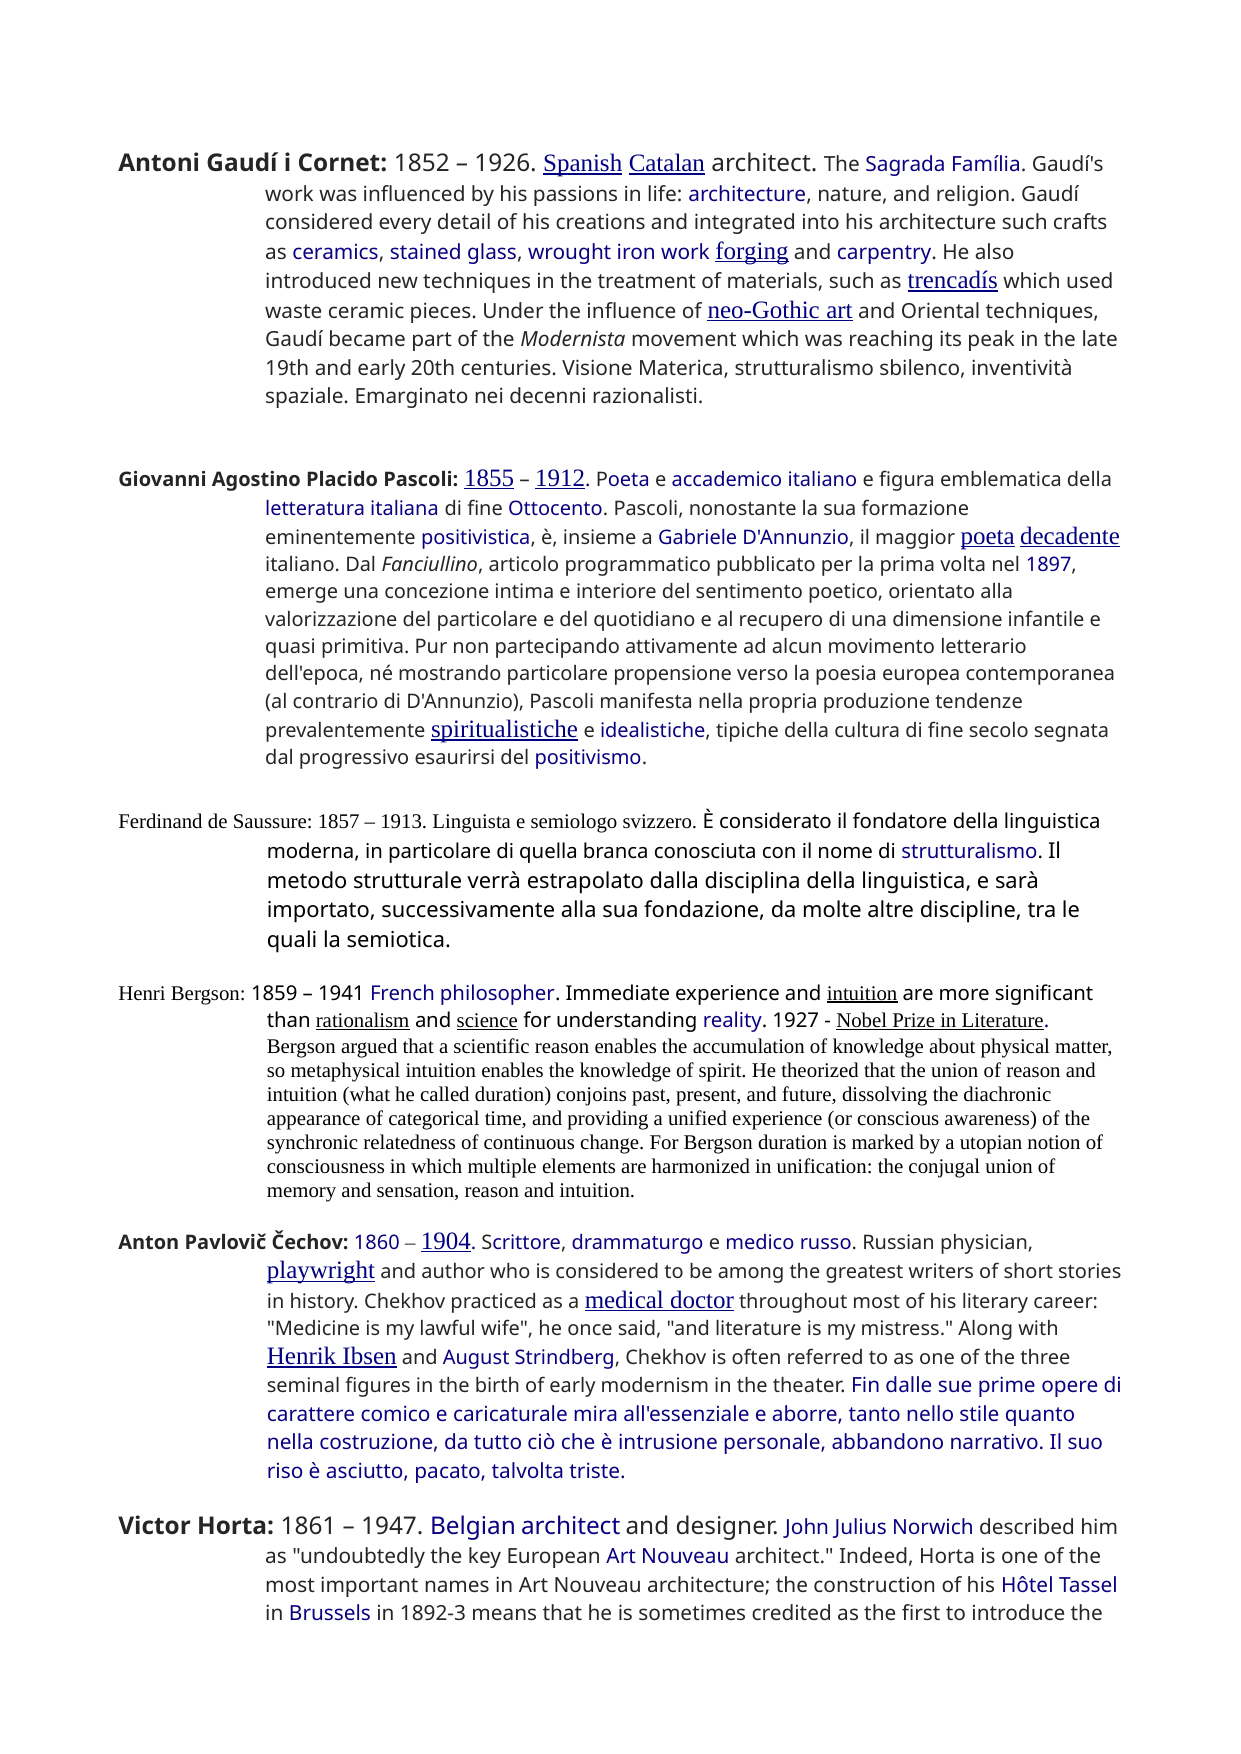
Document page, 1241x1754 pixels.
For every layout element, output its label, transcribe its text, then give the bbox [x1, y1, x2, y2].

text Ferdinand de Saussure: 1857 – 1913. Linguista e semiologo svizzero. È considerato il fondatore della linguistica moderna, in particolare di quella branca conosciuta con il nome di strutturalismo. Il metodo strutturale verrà estrapolato dalla disciplina della linguistica, e sarà importato, successivamente alla sua fondazione, da molte altre discipline, tra le quali la semiotica. [118, 807, 1122, 954]
text Anton Pavlovič Čechov: 1860 – 1904. Scrittore, drammaturgo e medico russo. Russian physician, playwright and author who is considered to be among the greatest writers of short stories in history. Chekhov practiced as a medical doctor throughout most of his literary career: "Medicine is my lawful wife", he once said, "and literature is my mistress." Along with Henrik Ibsen and August Strindberg, Chekhov is often referred to as one of the three seminal figures in the birth of early modernism in the theater. Fin dalle sue prime opere di carattere comico e caricaturale mira all'essenziale e aborre, tanto nello stile quanto nella costruzione, da tutto ciò che è intrusione personale, abbandono narrativo. Il suo riso è asciutto, pacato, talvolta triste. [118, 1226, 1122, 1484]
text Victor Horta: 1861 – 1947. Belgian architect and designer. John Julius Norwich described him as "undoubtedly the key European Art Nouveau architect." Indeed, Horta is one of the most important names in Art Nouveau architecture; the construction of his Hôtel Tassel in Brussels in 1892-3 means that he is sometimes credited as the first to introduce the [118, 1508, 1122, 1627]
text Henri Bergson: 1859 – 1941 French philosopher. Immediate experience and intuition are more significant than rationalism and science for understanding reality. 1927 - Nobel Prize in Literature. Bergson argued that a scientific reason enables the accumulation of knowledge about physical matter, so metaphysical intuition enables the knowledge of spirit. He theorized that the union of reason and intuition (what he called duration) conjoins past, present, and future, dissolving the diachronic appearance of categorical time, and providing a unified experience (or conscious awareness) of the synchronic relatedness of continuous change. For Bergson duration is marked by a utopian notion of consciousness in which multiple elements are harmonized in unification: the conjugal union of memory and sensation, reason and intuition. [118, 978, 1122, 1202]
text Antoni Gaudí i Cornet: 1852 – 1926. Spanish Catalan architect. The Sagrada Família. Gaudí's work was influenced by his passions in life: architecture, nature, and religion. Gaudí considered every detail of his creations and integrated into his architecture such crafts as ceramics, stained glass, wrought iron work forging and carpentry. He also introduced new techniques in the treatment of materials, such as trencadís which used waste ceramic pieces. Under the influence of neo-Gothic art and Oriental techniques, Gaudí became part of the Modernista movement which was reaching its peak in the late 19th and early 20th centuries. Visione Materica, strutturalismo sbilenco, inventività spaziale. Emarginato nei decenni razionalisti. [118, 146, 1122, 410]
text Giovanni Agostino Placido Pascoli: 1855 – 1912. Poeta e accademico italiano e figura emblematica della letteratura italiana di fine Ottocento. Pascoli, nonostante la sua formazione eminentemente positivistica, è, insieme a Gabriele D'Annunzio, il maggior poeta decadente italiano. Dal Fanciullino, articolo programmatico pubblicato per la prima volta nel 1897, emerge una concezione intima e interiore del sentimento poetico, orientato alla valorizzazione del particolare e del quotidiano e al recupero di una dimensione infantile e quasi primitiva. Pur non partecipando attivamente ad alcun movimento letterario dell'epoca, né mostrando particolare propensione verso la poesia europea contemporanea (al contrario di D'Annunzio), Pascoli manifesta nella propria produzione tendenze prevalentemente spiritualistiche e idealistiche, tipiche della cultura di fine secolo segnata dal progressivo esaurirsi del positivismo. [118, 463, 1122, 771]
